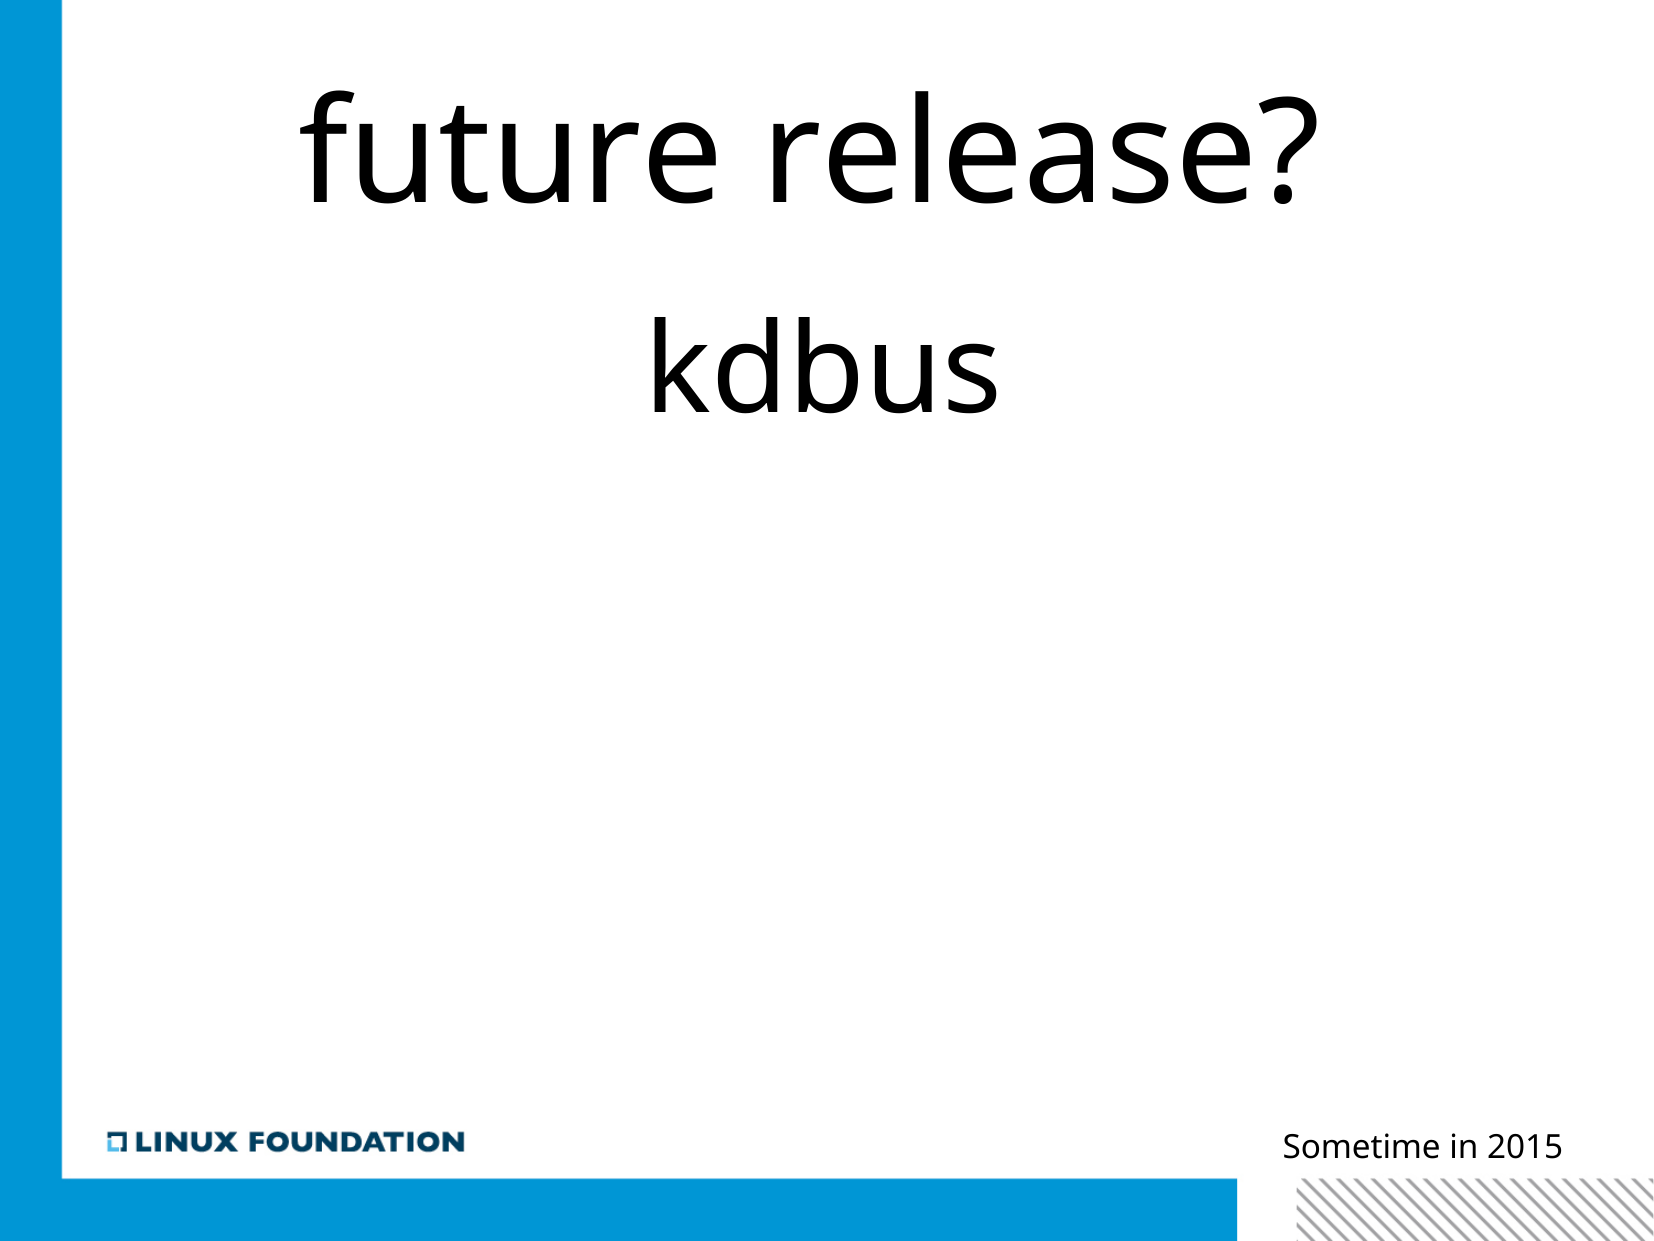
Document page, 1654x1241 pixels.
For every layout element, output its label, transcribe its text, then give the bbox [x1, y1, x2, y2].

picture [62, 0, 1654, 1241]
text_box future release? [283, 39, 1370, 230]
text_box Sometime in 2015 [1267, 1115, 1585, 1170]
text_box kdbus [630, 271, 1024, 905]
